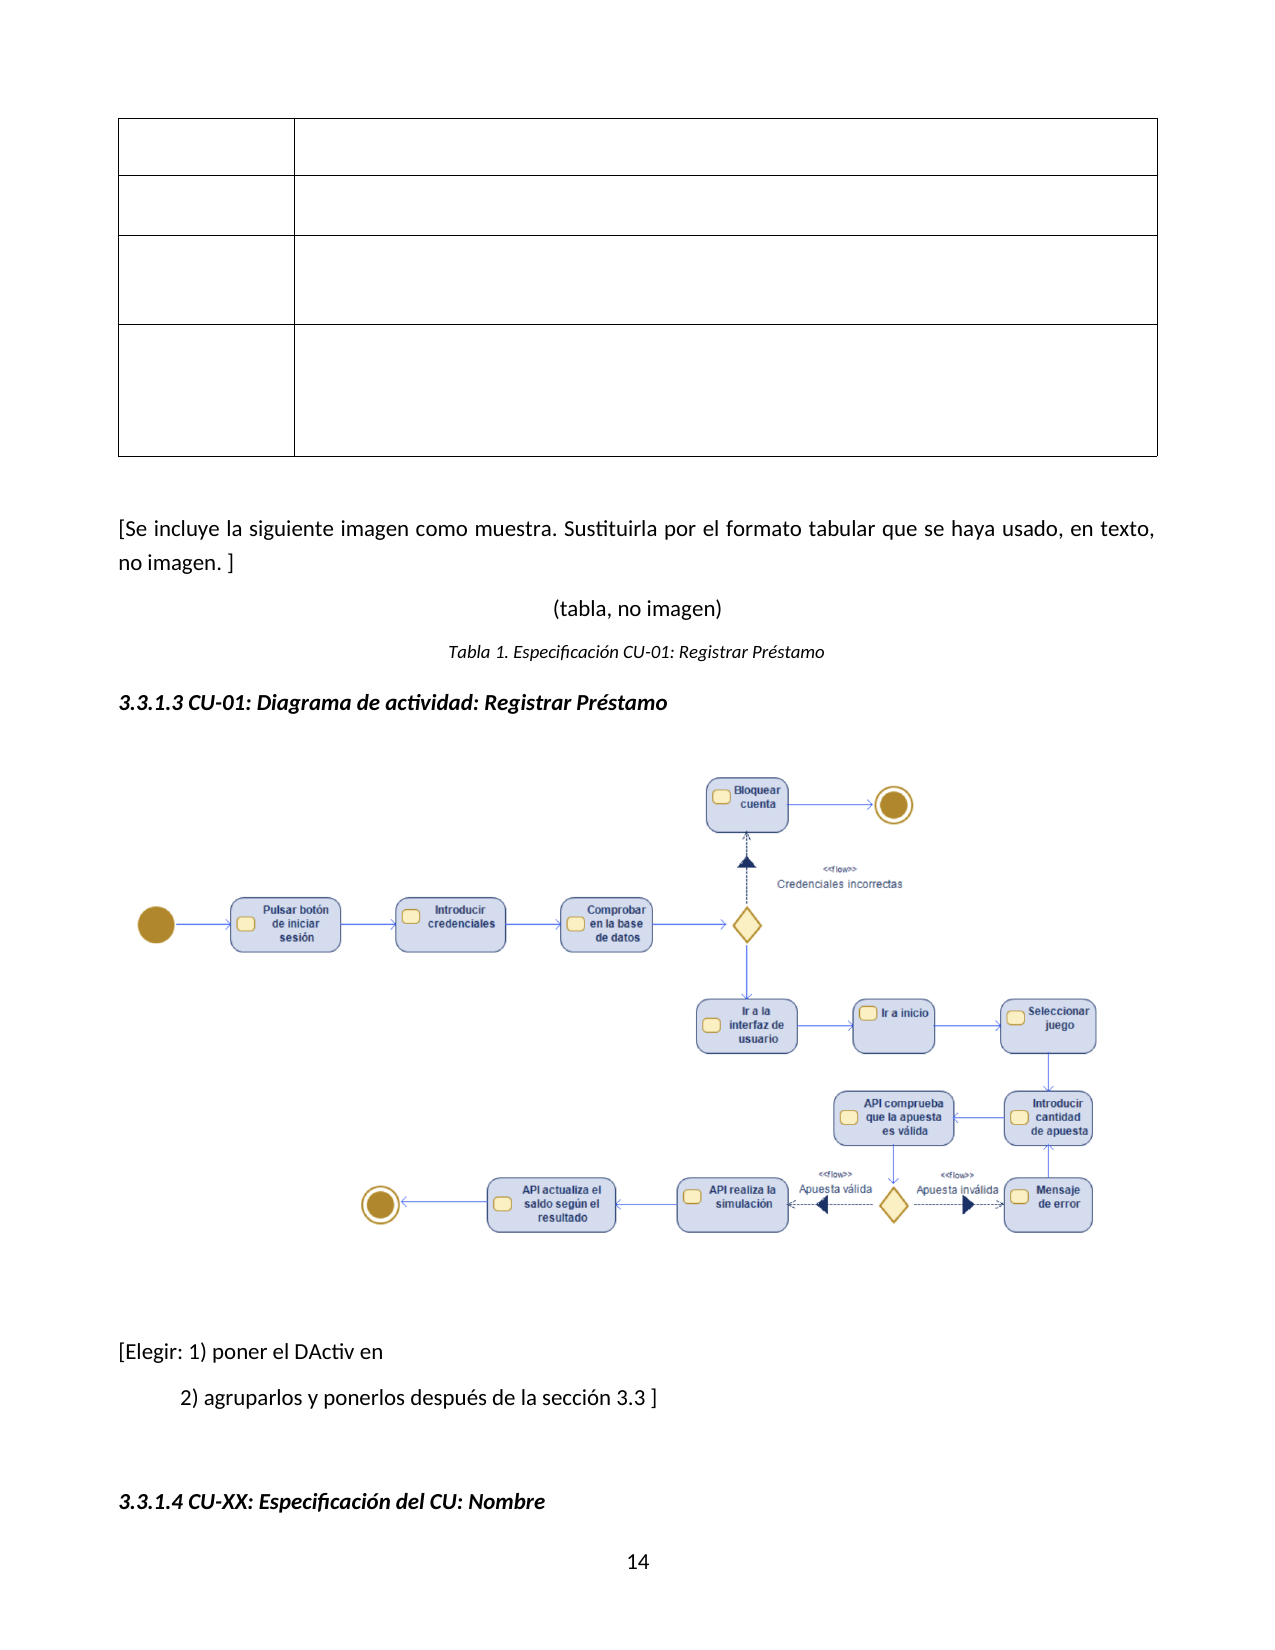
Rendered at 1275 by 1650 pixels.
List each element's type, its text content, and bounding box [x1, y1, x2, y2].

subtitle CU-XX: Especificación del CU: Nombre [118, 1487, 1157, 1515]
text [Elegir: 1) poner el DActiv en [118, 1337, 1157, 1365]
table_cell El saldo virtual del usuario ha sido actualizado y se refleja en su cuenta. [295, 236, 1157, 324]
text 2) agruparlos y ponerlos después de la sección 3.3 ] [118, 1383, 1157, 1411]
table_header CU-02 [119, 119, 294, 175]
table_cell Postcondición [119, 236, 294, 324]
subtitle CU-01: Diagrama de actividad: Registrar Préstamo [118, 688, 1157, 716]
table_cell Paso / Acción 4.1. Si la apuesta es inválida (ej. no tiene saldo), el sistema muestra un mensaje de error y devuelve al paso 3. [295, 325, 1157, 456]
table_cell resultado (ganancia o pérdida). [295, 176, 1157, 235]
text Tabla 1. Especificación CU-01: Registrar Préstamo [118, 640, 1157, 663]
text [Se incluye la siguiente imagen como muestra. Sustituirla por el formato tabular que se haya usado, en texto, no imagen. ] [118, 514, 1157, 576]
table_cell Excepciones [119, 325, 294, 456]
table_cell [119, 176, 294, 235]
table_header Jugar simulación (Actualizar saldo) [295, 119, 1157, 175]
picture [118, 733, 1157, 1268]
text (tabla, no imagen) [118, 594, 1157, 622]
